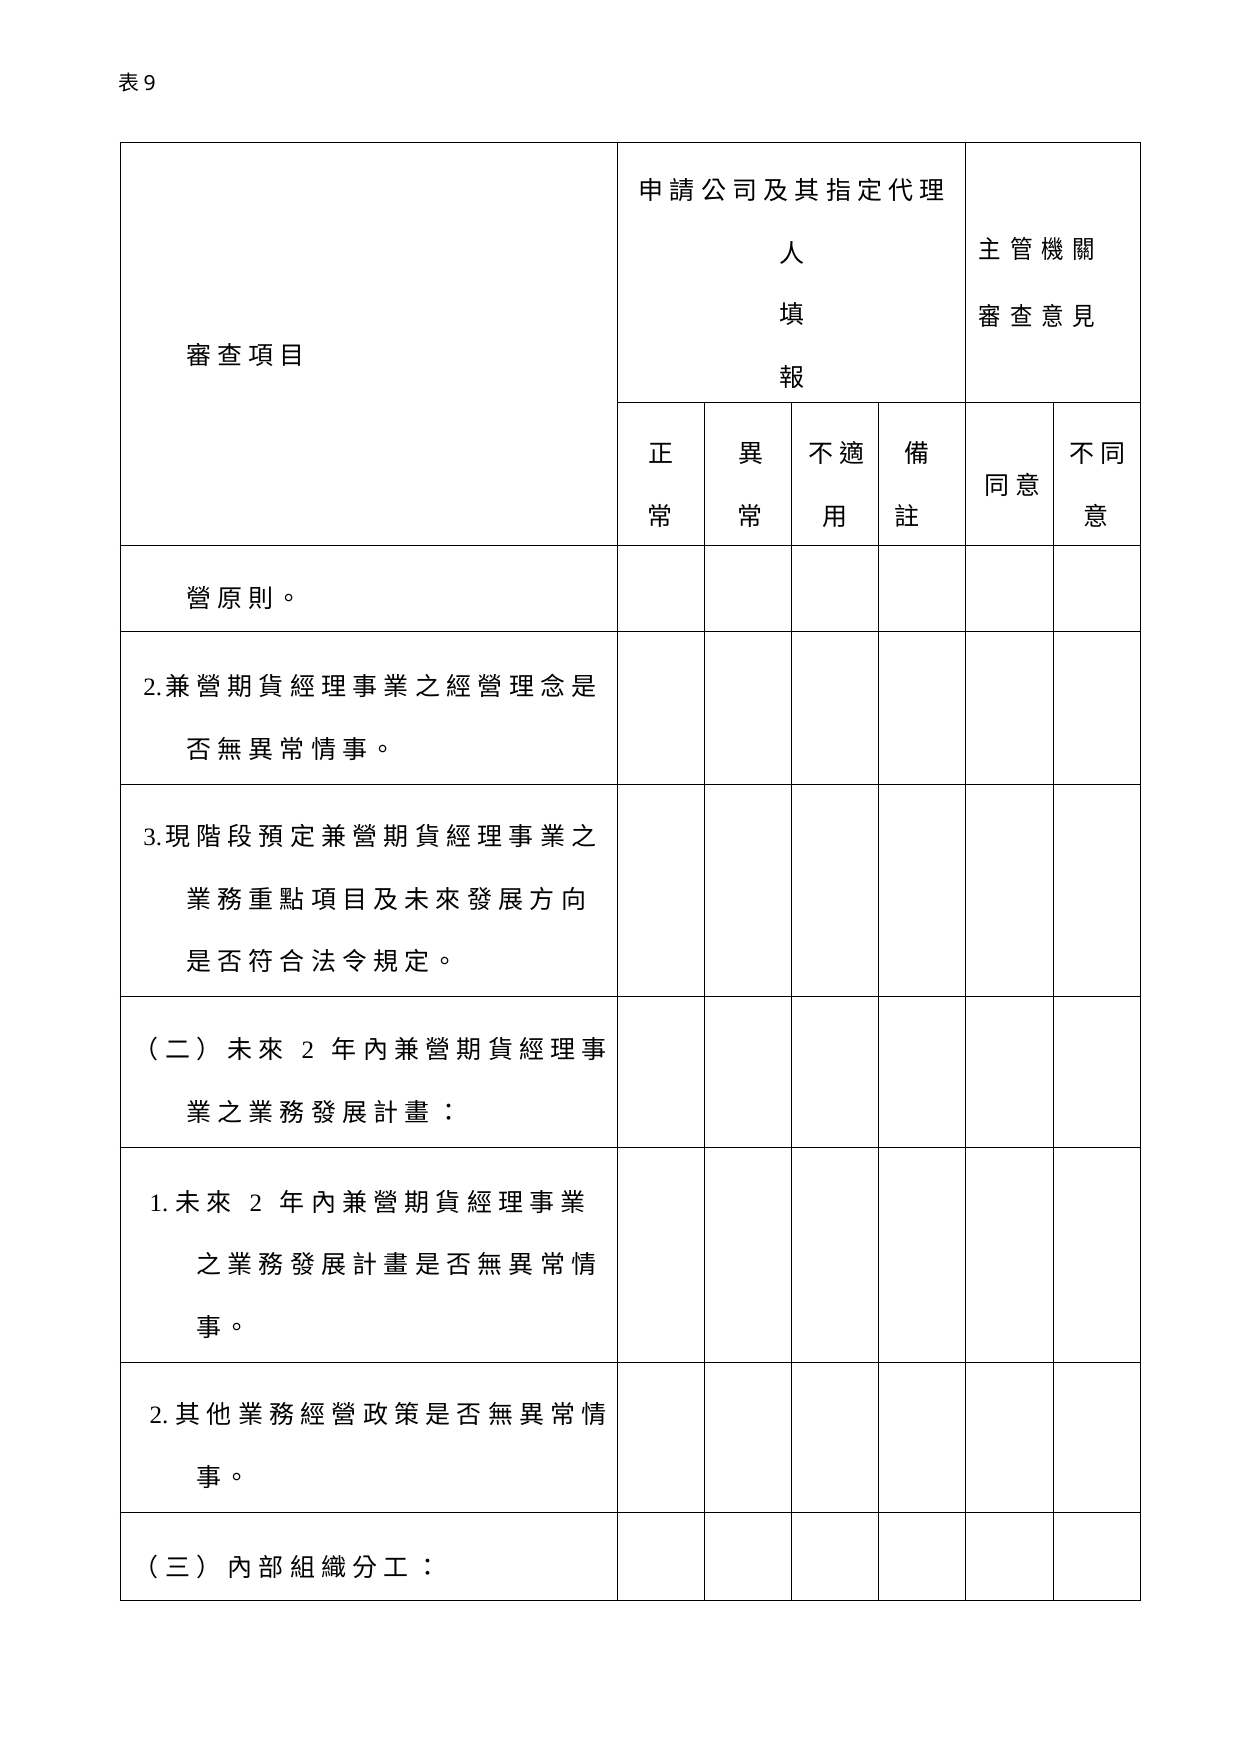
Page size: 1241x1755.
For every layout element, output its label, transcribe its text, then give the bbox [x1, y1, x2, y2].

table_cell 1.未來2年內兼營期貨經理事業之業務發展計畫是否無異常情事。 [121, 1148, 617, 1362]
table_cell [966, 546, 1053, 631]
table_cell [879, 546, 965, 631]
table_cell [966, 1148, 1053, 1362]
table_cell 異 常 [705, 403, 791, 545]
table_cell [966, 632, 1053, 783]
table_cell [705, 1363, 791, 1512]
table_cell [618, 997, 704, 1147]
table_cell [879, 997, 965, 1147]
table_cell [618, 546, 704, 631]
table_cell [705, 997, 791, 1147]
table_cell [1054, 1363, 1140, 1512]
table_cell [792, 632, 878, 783]
table_cell [1054, 546, 1140, 631]
table_cell [879, 632, 965, 783]
table_cell 3.現階段預定兼營期貨經理事業之業務重點項目及未來發展方向是否符合法令規定。 [121, 785, 617, 996]
table_cell 備 註 [879, 403, 965, 545]
table_cell [705, 1513, 791, 1600]
table_cell 不適用 [792, 403, 878, 545]
table_cell （三）內部組織分工： [121, 1513, 617, 1600]
table_cell [1054, 997, 1140, 1147]
table_cell [618, 1148, 704, 1362]
table_cell （二）未來2年內兼營期貨經理事業之業務發展計畫： [121, 997, 617, 1147]
table_cell [1054, 1513, 1140, 1600]
table_header 申請公司及其指定代理人 填 報 [618, 143, 965, 402]
table_header 主管機關 審查意見 [966, 143, 1140, 402]
table_cell [618, 1363, 704, 1512]
table_cell [705, 785, 791, 996]
table_cell 2.兼營期貨經理事業之經營理念是否無異常情事。 [121, 632, 617, 783]
table_cell [1054, 632, 1140, 783]
table_cell [1054, 785, 1140, 996]
table_cell [705, 1148, 791, 1362]
table_cell [705, 632, 791, 783]
table_cell [618, 785, 704, 996]
table_cell [792, 546, 878, 631]
table_cell 2.其他業務經營政策是否無異常情事。 [121, 1363, 617, 1512]
table_cell 正 常 [618, 403, 704, 545]
table_cell [1054, 1148, 1140, 1362]
table_cell [966, 997, 1053, 1147]
table_cell [705, 546, 791, 631]
table_cell 營原則。 [121, 546, 617, 631]
table_cell [879, 785, 965, 996]
table_cell [879, 1513, 965, 1600]
table_cell [966, 785, 1053, 996]
table_cell 不同意 [1054, 403, 1140, 545]
table_cell [618, 1513, 704, 1600]
table_cell [618, 632, 704, 783]
table_header 審查項目 [121, 143, 617, 545]
table_cell [792, 785, 878, 996]
table_cell [792, 1363, 878, 1512]
table_cell [792, 1148, 878, 1362]
table_cell [792, 997, 878, 1147]
table_cell [966, 1363, 1053, 1512]
table_cell [966, 1513, 1053, 1600]
table_cell 同意 [966, 403, 1053, 545]
table_cell [879, 1363, 965, 1512]
table_cell [792, 1513, 878, 1600]
table_cell [879, 1148, 965, 1362]
